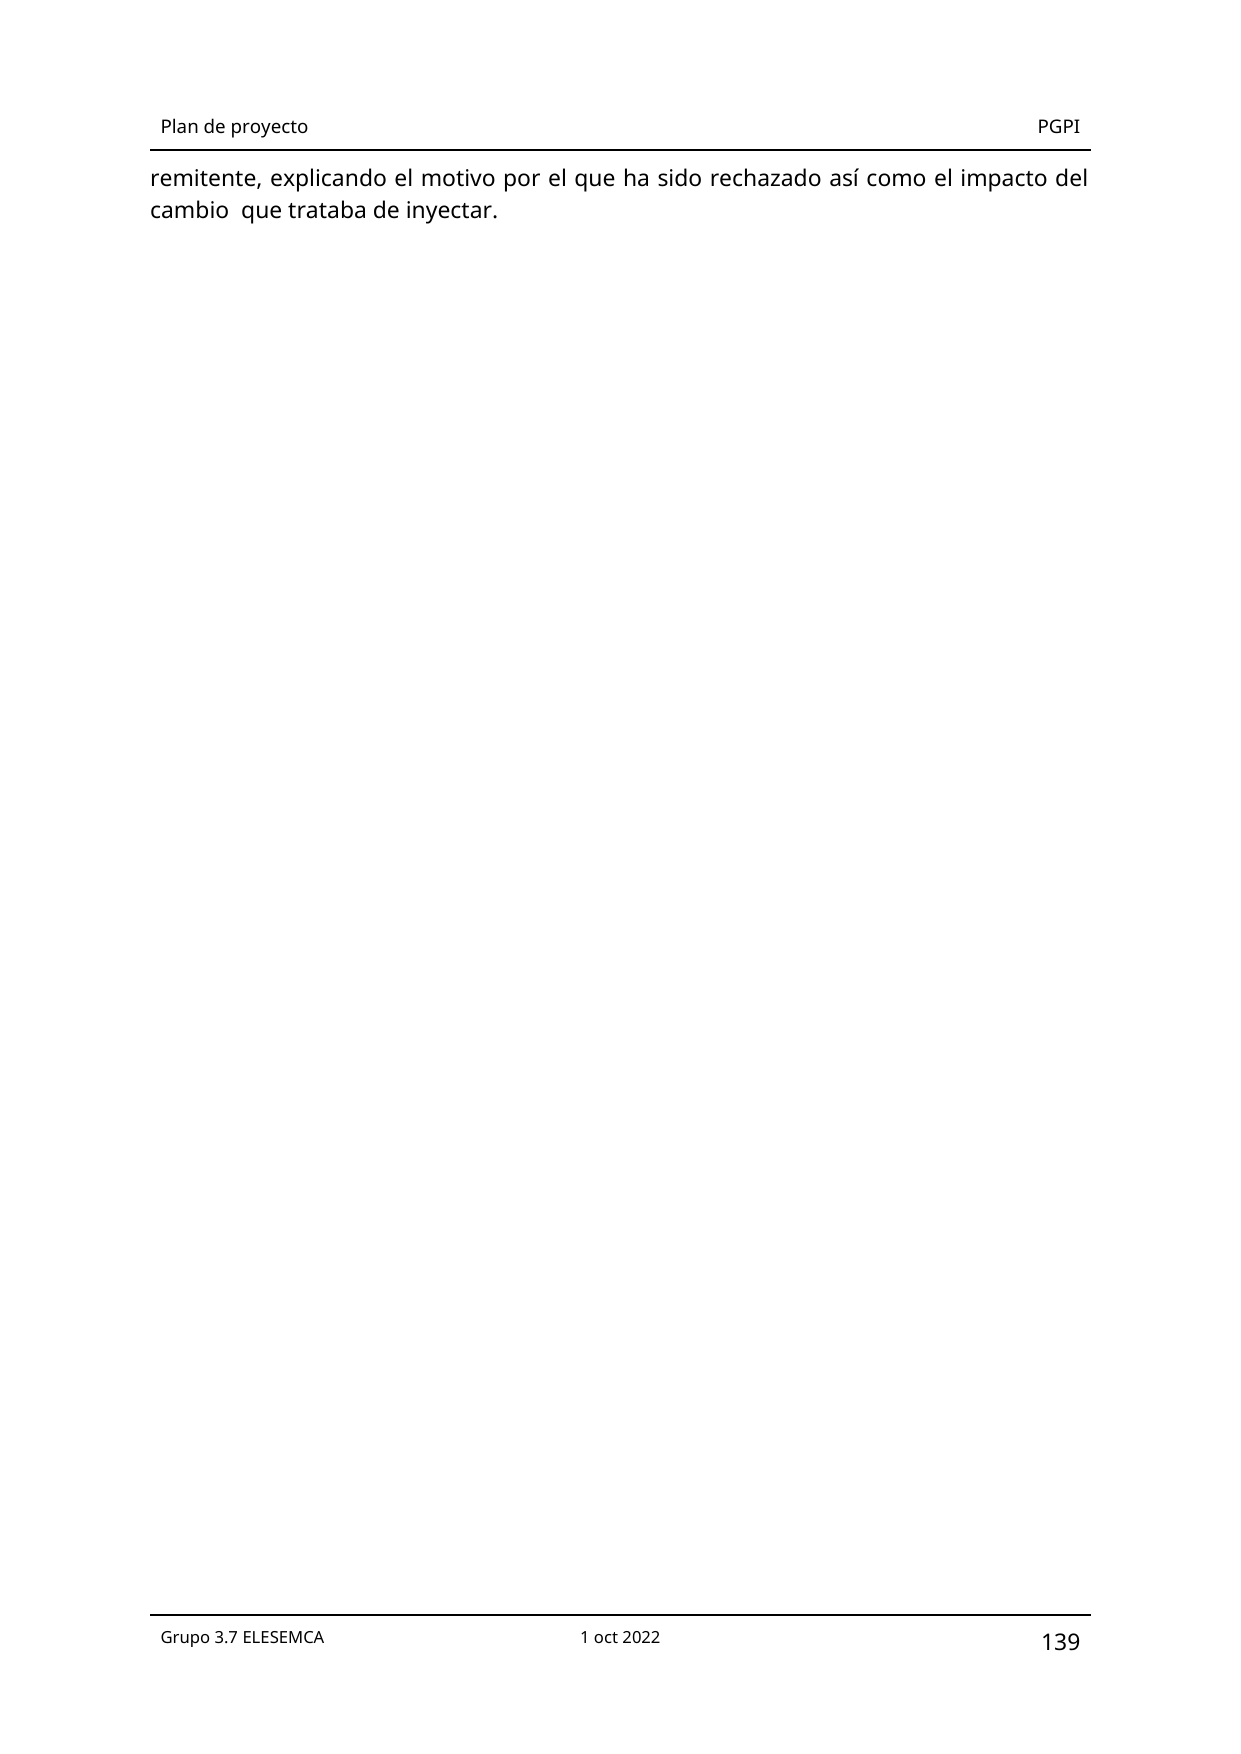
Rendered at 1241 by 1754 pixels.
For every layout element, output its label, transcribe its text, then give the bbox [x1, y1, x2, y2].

text remitente, explicando el motivo por el que ha sido rechazado así como el impacto del cambio que trataba de inyectar. [150, 162, 1090, 225]
